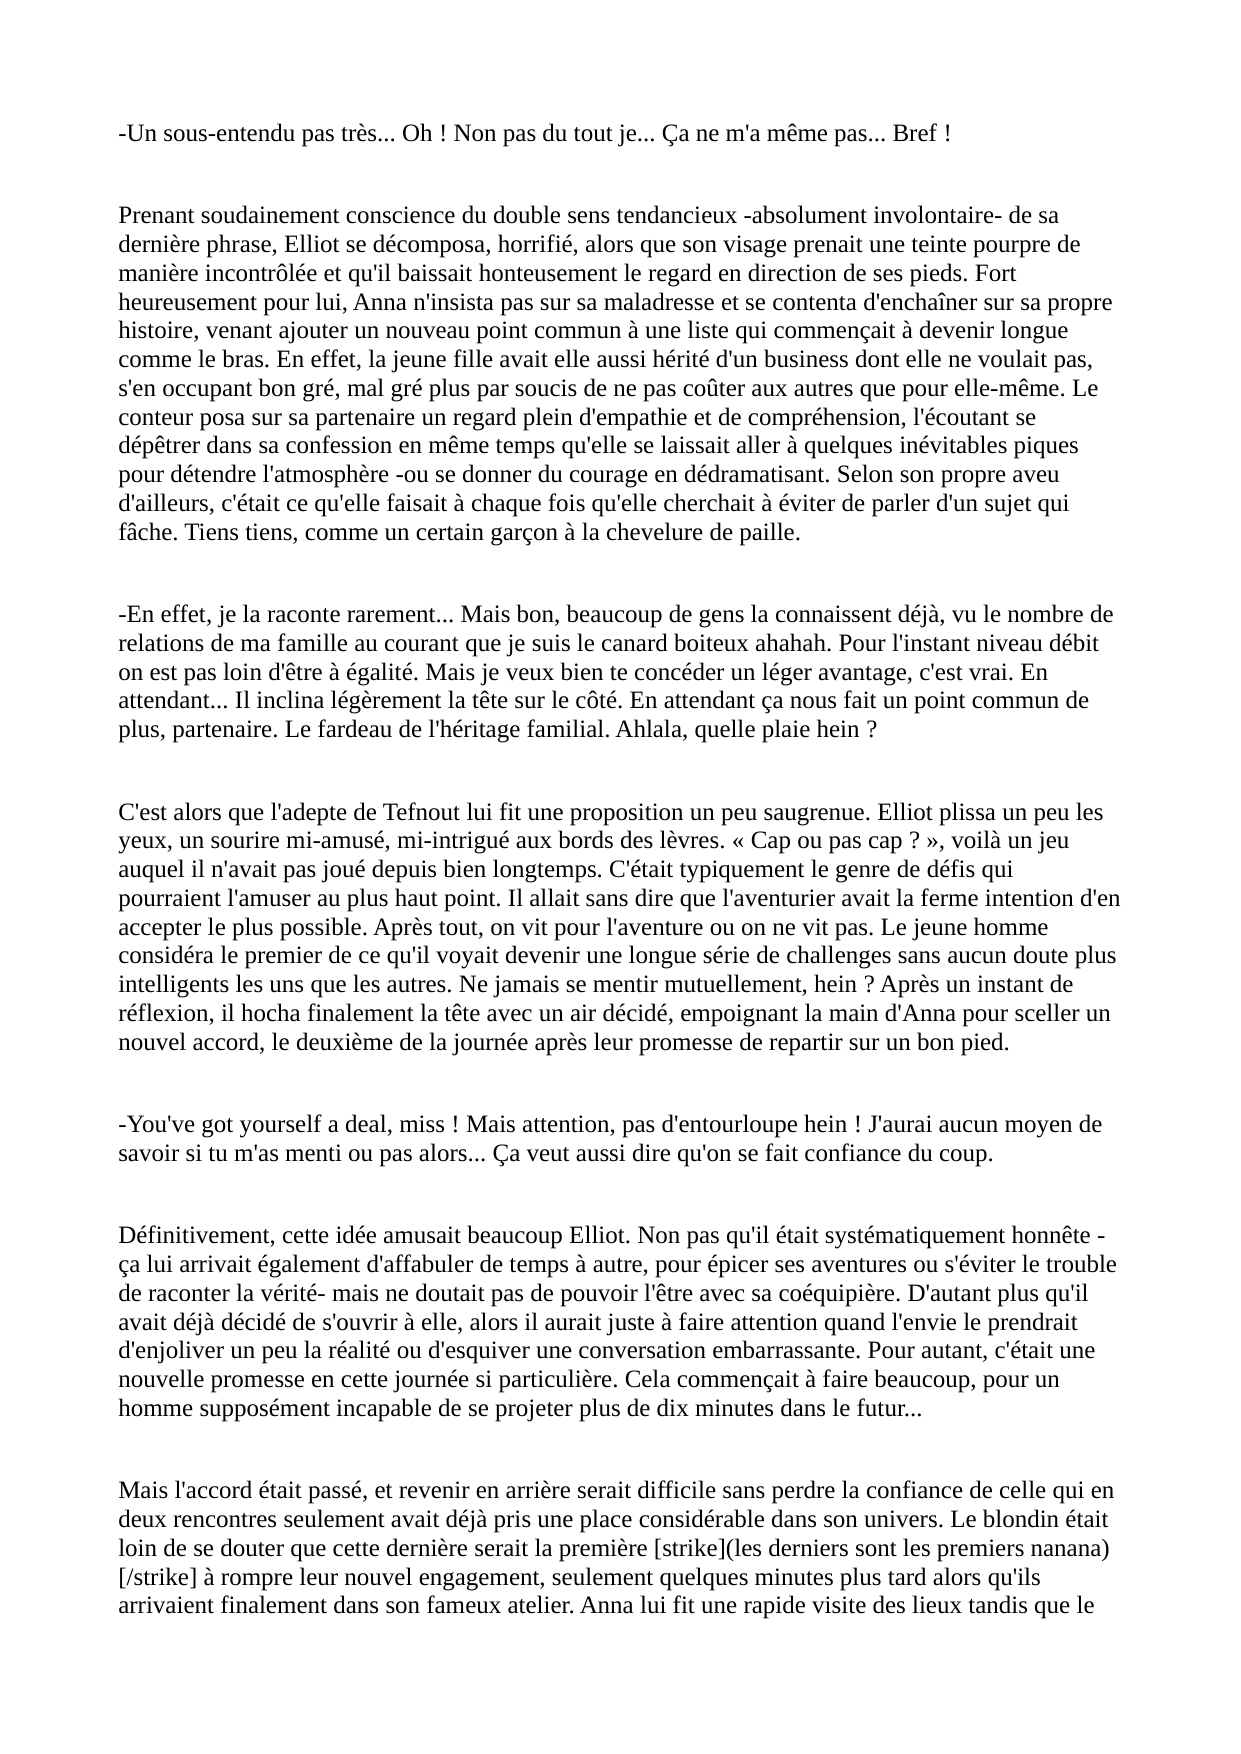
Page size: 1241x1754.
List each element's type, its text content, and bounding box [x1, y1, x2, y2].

text -En effet, je la raconte rarement... Mais bon, beaucoup de gens la connaissent déjà, vu le nombre de relations de ma famille au courant que je suis le canard boiteux ahahah. Pour l'instant niveau débit on est pas loin d'être à égalité. Mais je veux bien te concéder un léger avantage, c'est vrai. En attendant... Il inclina légèrement la tête sur le côté. En attendant ça nous fait un point commun de plus, partenaire. Le fardeau de l'héritage familial. Ahlala, quelle plaie hein ? [118, 599, 1122, 743]
text -Un sous-entendu pas très... Oh ! Non pas du tout je... Ça ne m'a même pas... Bref ! [118, 118, 1122, 147]
text C'est alors que l'adepte de Tefnout lui fit une proposition un peu saugrenue. Elliot plissa un peu les yeux, un sourire mi-amusé, mi-intrigué aux bords des lèvres. « Cap ou pas cap ? », voilà un jeu auquel il n'avait pas joué depuis bien longtemps. C'était typiquement le genre de défis qui pourraient l'amuser au plus haut point. Il allait sans dire que l'aventurier avait la ferme intention d'en accepter le plus possible. Après tout, on vit pour l'aventure ou on ne vit pas. Le jeune homme considéra le premier de ce qu'il voyait devenir une longue série de challenges sans aucun doute plus intelligents les uns que les autres. Ne jamais se mentir mutuellement, hein ? Après un instant de réflexion, il hocha finalement la tête avec un air décidé, empoignant la main d'Anna pour sceller un nouvel accord, le deuxième de la journée après leur promesse de repartir sur un bon pied. [118, 797, 1122, 1056]
text Définitivement, cette idée amusait beaucoup Elliot. Non pas qu'il était systématiquement honnête -ça lui arrivait également d'affabuler de temps à autre, pour épicer ses aventures ou s'éviter le trouble de raconter la vérité- mais ne doutait pas de pouvoir l'être avec sa coéquipière. D'autant plus qu'il avait déjà décidé de s'ouvrir à elle, alors il aurait juste à faire attention quand l'envie le prendrait d'enjoliver un peu la réalité ou d'esquiver une conversation embarrassante. Pour autant, c'était une nouvelle promesse en cette journée si particulière. Cela commençait à faire beaucoup, pour un homme supposément incapable de se projeter plus de dix minutes dans le futur... [118, 1221, 1122, 1422]
text Prenant soudainement conscience du double sens tendancieux -absolument involontaire- de sa dernière phrase, Elliot se décomposa, horrifié, alors que son visage prenait une teinte pourpre de manière incontrôlée et qu'il baissait honteusement le regard en direction de ses pieds. Fort heureusement pour lui, Anna n'insista pas sur sa maladresse et se contenta d'enchaîner sur sa propre histoire, venant ajouter un nouveau point commun à une liste qui commençait à devenir longue comme le bras. En effet, la jeune fille avait elle aussi hérité d'un business dont elle ne voulait pas, s'en occupant bon gré, mal gré plus par soucis de ne pas coûter aux autres que pour elle-même. Le conteur posa sur sa partenaire un regard plein d'empathie et de compréhension, l'écoutant se dépêtrer dans sa confession en même temps qu'elle se laissait aller à quelques inévitables piques pour détendre l'atmosphère -ou se donner du courage en dédramatisant. Selon son propre aveu d'ailleurs, c'était ce qu'elle faisait à chaque fois qu'elle cherchait à éviter de parler d'un sujet qui fâche. Tiens tiens, comme un certain garçon à la chevelure de paille. [118, 201, 1122, 546]
text -You've got yourself a deal, miss ! Mais attention, pas d'entourloupe hein ! J'aurai aucun moyen de savoir si tu m'as menti ou pas alors... Ça veut aussi dire qu'on se fait confiance du coup. [118, 1109, 1122, 1167]
text Mais l'accord était passé, et revenir en arrière serait difficile sans perdre la confiance de celle qui en deux rencontres seulement avait déjà pris une place considérable dans son univers. Le blondin était loin de se douter que cette dernière serait la première [strike](les derniers sont les premiers nanana)[/strike] à rompre leur nouvel engagement, seulement quelques minutes plus tard alors qu'ils arrivaient finalement dans son fameux atelier. Anna lui fit une rapide visite des lieux tandis que le [118, 1476, 1122, 1619]
